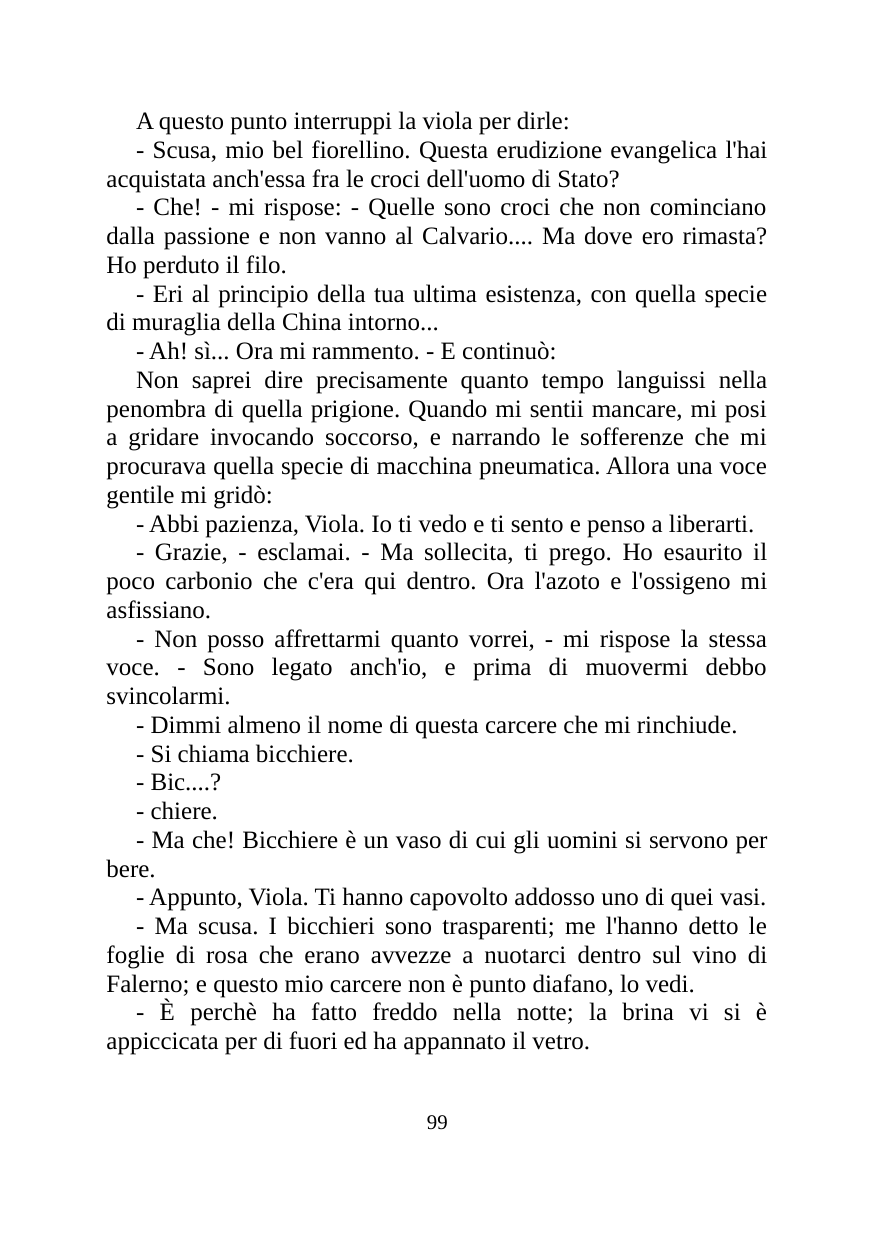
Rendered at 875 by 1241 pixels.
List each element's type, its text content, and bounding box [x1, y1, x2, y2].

text - Ah! sì... Ora mi rammento. - E continuò: [106, 336, 768, 365]
text Non saprei dire precisamente quanto tempo languissi nella penombra di quella prigione. Quando mi sentii mancare, mi posi a gridare invocando soccorso, e narrando le sofferenze che mi procurava quella specie di macchina pneumatica. Allora una voce gentile mi gridò: [106, 365, 768, 509]
text - Ma scusa. I bicchieri sono trasparenti; me l'hanno detto le foglie di rosa che erano avvezze a nuotarci dentro sul vino di Falerno; e questo mio carcere non è punto diafano, lo vedi. [106, 911, 768, 997]
text - Che! - mi rispose: - Quelle sono croci che non cominciano dalla passione e non vanno al Calvario.... Ma dove ero rimasta? Ho perduto il filo. [106, 192, 768, 279]
text - Scusa, mio bel fiorellino. Questa erudizione evangelica l'hai acquistata anch'essa fra le croci dell'uomo di Stato? [106, 135, 768, 192]
text - Appunto, Viola. Ti hanno capovolto addosso uno di quei vasi. [106, 882, 768, 911]
text - È perchè ha fatto freddo nella notte; la brina vi si è appiccicata per di fuori ed ha appannato il vetro. [106, 997, 768, 1055]
text - Abbi pazienza, Viola. Io ti vedo e ti sento e penso a liberarti. [106, 509, 768, 537]
text - Grazie, - esclamai. - Ma sollecita, ti prego. Ho esaurito il poco carbonio che c'era qui dentro. Ora l'azoto e l'ossigeno mi asfissiano. [106, 537, 768, 624]
text - Eri al principio della tua ultima esistenza, con quella specie di muraglia della China intorno... [106, 279, 768, 336]
text A questo punto interruppi la viola per dirle: [106, 106, 768, 135]
text - Non posso affrettarmi quanto vorrei, - mi rispose la stessa voce. - Sono legato anch'io, e prima di muovermi debbo svincolarmi. [106, 624, 768, 710]
text - Bic....? [106, 767, 768, 796]
text - Si chiama bicchiere. [106, 739, 768, 767]
text - Ma che! Bicchiere è un vaso di cui gli uomini si servono per bere. [106, 825, 768, 882]
text - Dimmi almeno il nome di questa carcere che mi rinchiude. [106, 710, 768, 739]
text - chiere. [106, 796, 768, 825]
